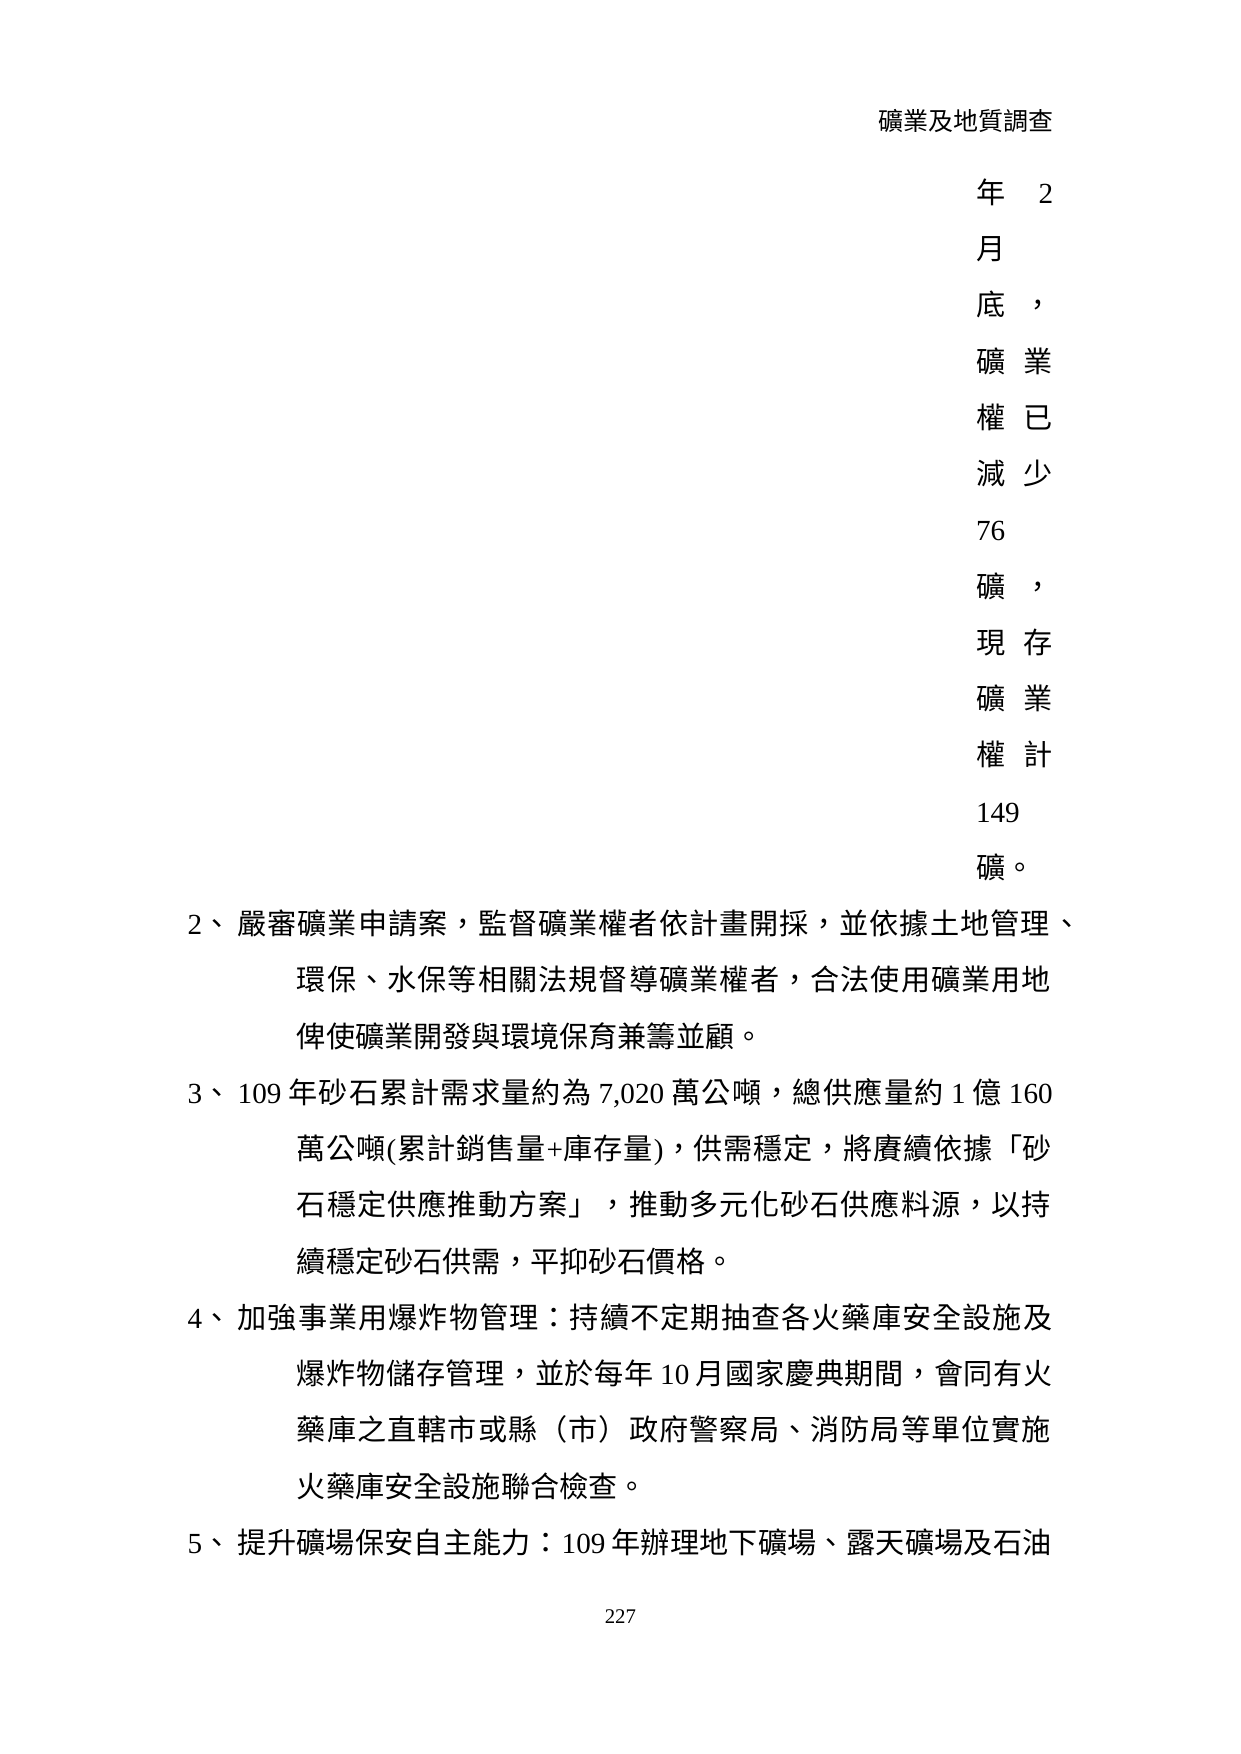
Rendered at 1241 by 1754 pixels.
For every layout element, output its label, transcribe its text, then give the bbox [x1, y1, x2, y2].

list 嚴審礦業申請案，監督礦業權者依計畫開採，並依據土地管理、環保、水保等相關法規督導礦業權者，合法使用礦業用地，俾使礦業開發與環境保育兼籌並顧。 [187, 889, 1053, 1058]
list 109年砂石累計需求量約為7,020萬公噸，總供應量約1億160萬公噸(累計銷售量+庫存量)，供需穩定，將賡續依據「砂石穩定供應推動方案」，推動多元化砂石供應料源，以持續穩定砂石供需，平抑砂石價格。 [187, 1058, 1053, 1283]
list 提升礦場保安自主能力：109年辦理地下礦場、露天礦場及石油 [187, 1508, 1053, 1564]
list 年2月底，礦業權已減少76礦，現存礦業權計149礦。 [837, 158, 1053, 889]
list 加強事業用爆炸物管理：持續不定期抽查各火藥庫安全設施及爆炸物儲存管理，並於每年10月國家慶典期間，會同有火藥庫之直轄市或縣（市）政府警察局、消防局等單位實施火藥庫安全設施聯合檢查。 [187, 1283, 1053, 1508]
